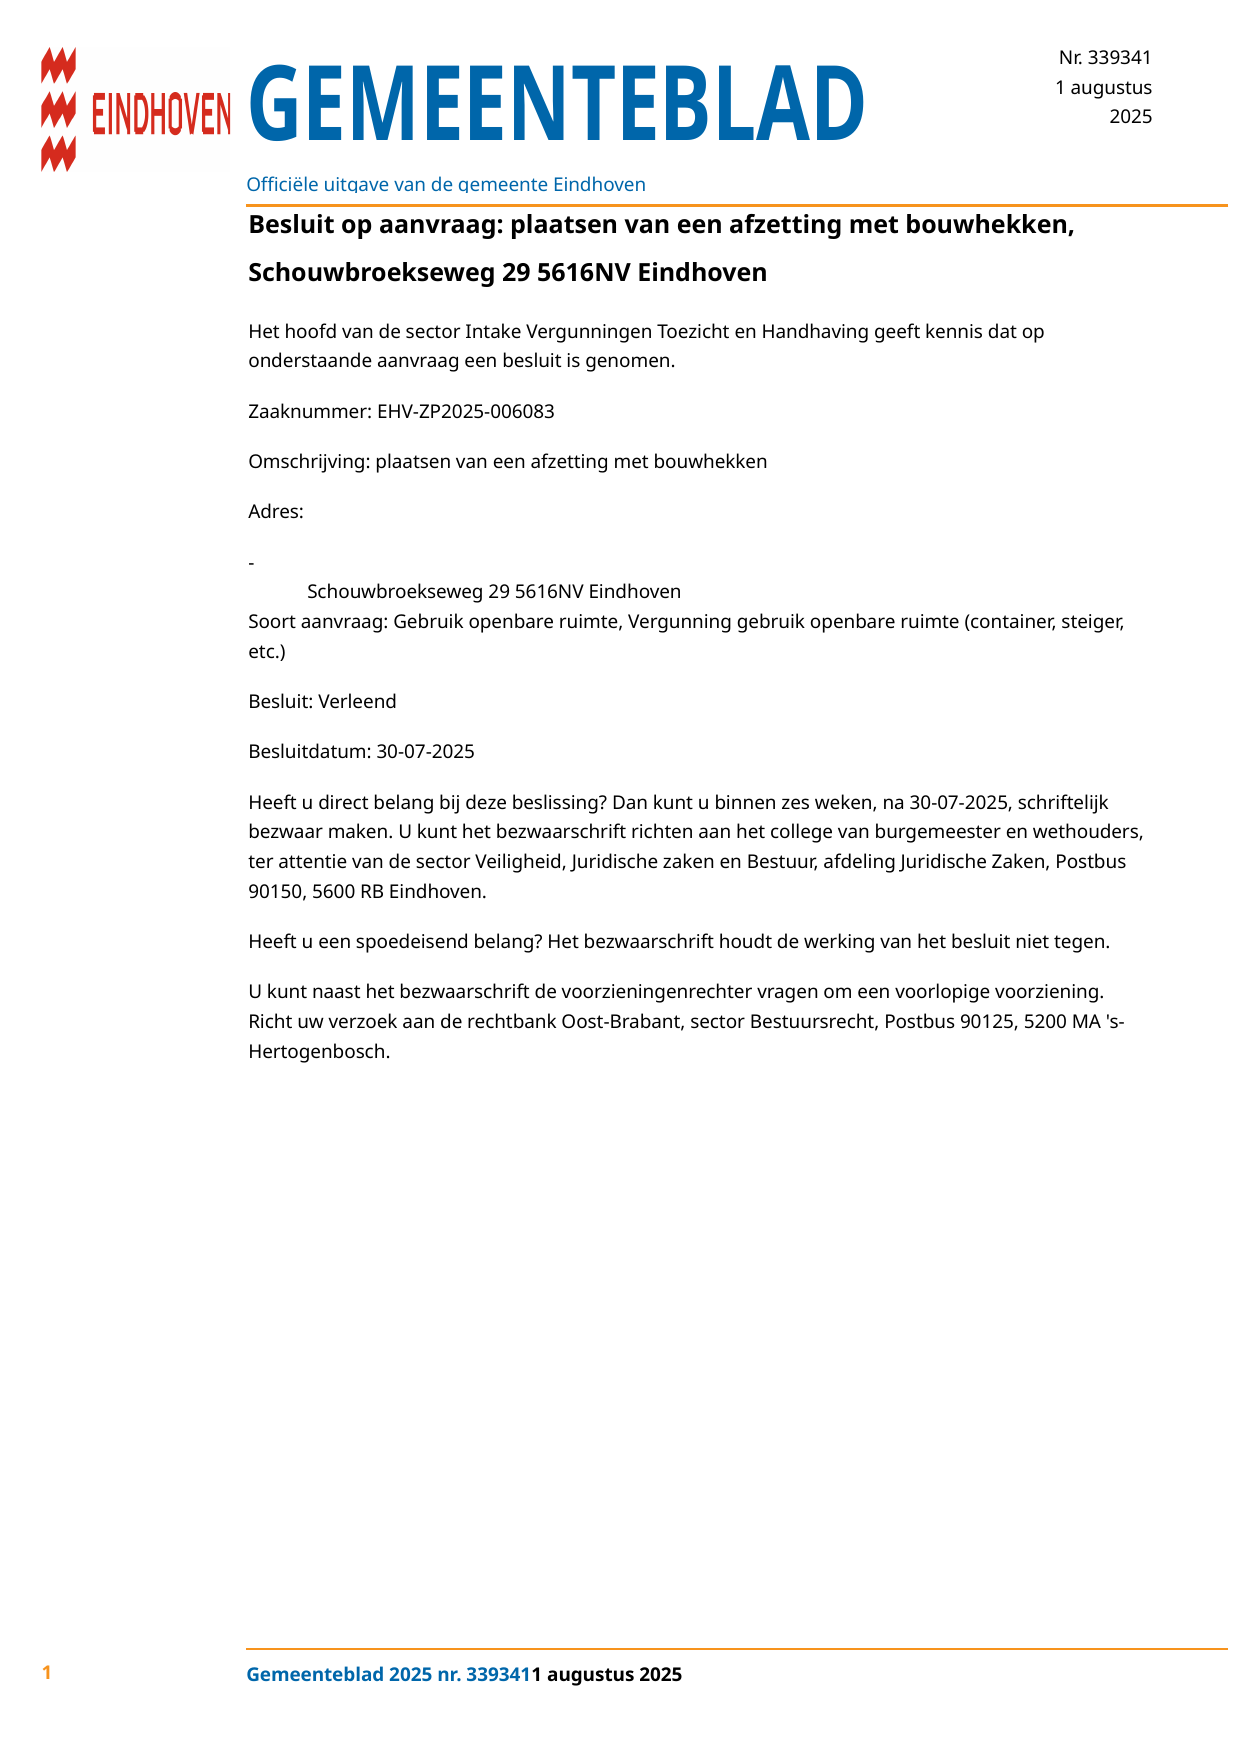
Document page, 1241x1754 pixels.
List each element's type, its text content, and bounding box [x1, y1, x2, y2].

text Soort aanvraag: Gebruik openbare ruimte, Vergunning gebruik openbare ruimte (container, steiger, etc.) [248, 608, 1152, 664]
text Besluitdatum: 30-07-2025 [248, 739, 1152, 764]
picture [41, 47, 231, 172]
text Heeft u direct belang bij deze beslissing? Dan kunt u binnen zes weken, na 30-07-2025, schriftelijk bezwaar maken. U kunt het bezwaarschrift richten aan het college van burgemeester en wethouders, ter attentie van de sector Veiligheid, Juridische zaken en Bestuur, afdeling Juridische Zaken, Postbus 90150, 5600 RB Eindhoven. [248, 789, 1152, 904]
text U kunt naast het bezwaarschrift de voorzieningenrechter vragen om een voorlopige voorziening. Richt uw verzoek aan de rechtbank Oost-Brabant, sector Bestuursrecht, Postbus 90125, 5200 MA 's-Hertogenbosch. [248, 979, 1152, 1064]
text Adres: [248, 499, 1152, 524]
text Besluit: Verleend [248, 688, 1152, 714]
list Schouwbroekseweg 29 5616NV Eindhoven [248, 579, 1152, 604]
text Het hoofd van de sector Intake Vergunningen Toezicht en Handhaving geeft kennis dat op onderstaande aanvraag een besluit is genomen. [248, 318, 1152, 373]
text Besluit op aanvraag: plaatsen van een afzetting met bouwhekken, Schouwbroekseweg 29 5616NV Eindhoven [248, 207, 1152, 288]
text Zaaknummer: EHV-ZP2025-006083 [248, 398, 1152, 424]
text Omschrijving: plaatsen van een afzetting met bouwhekken [248, 448, 1152, 474]
text Heeft u een spoedeisend belang? Het bezwaarschrift houdt de werking van het besluit niet tegen. [248, 928, 1152, 954]
